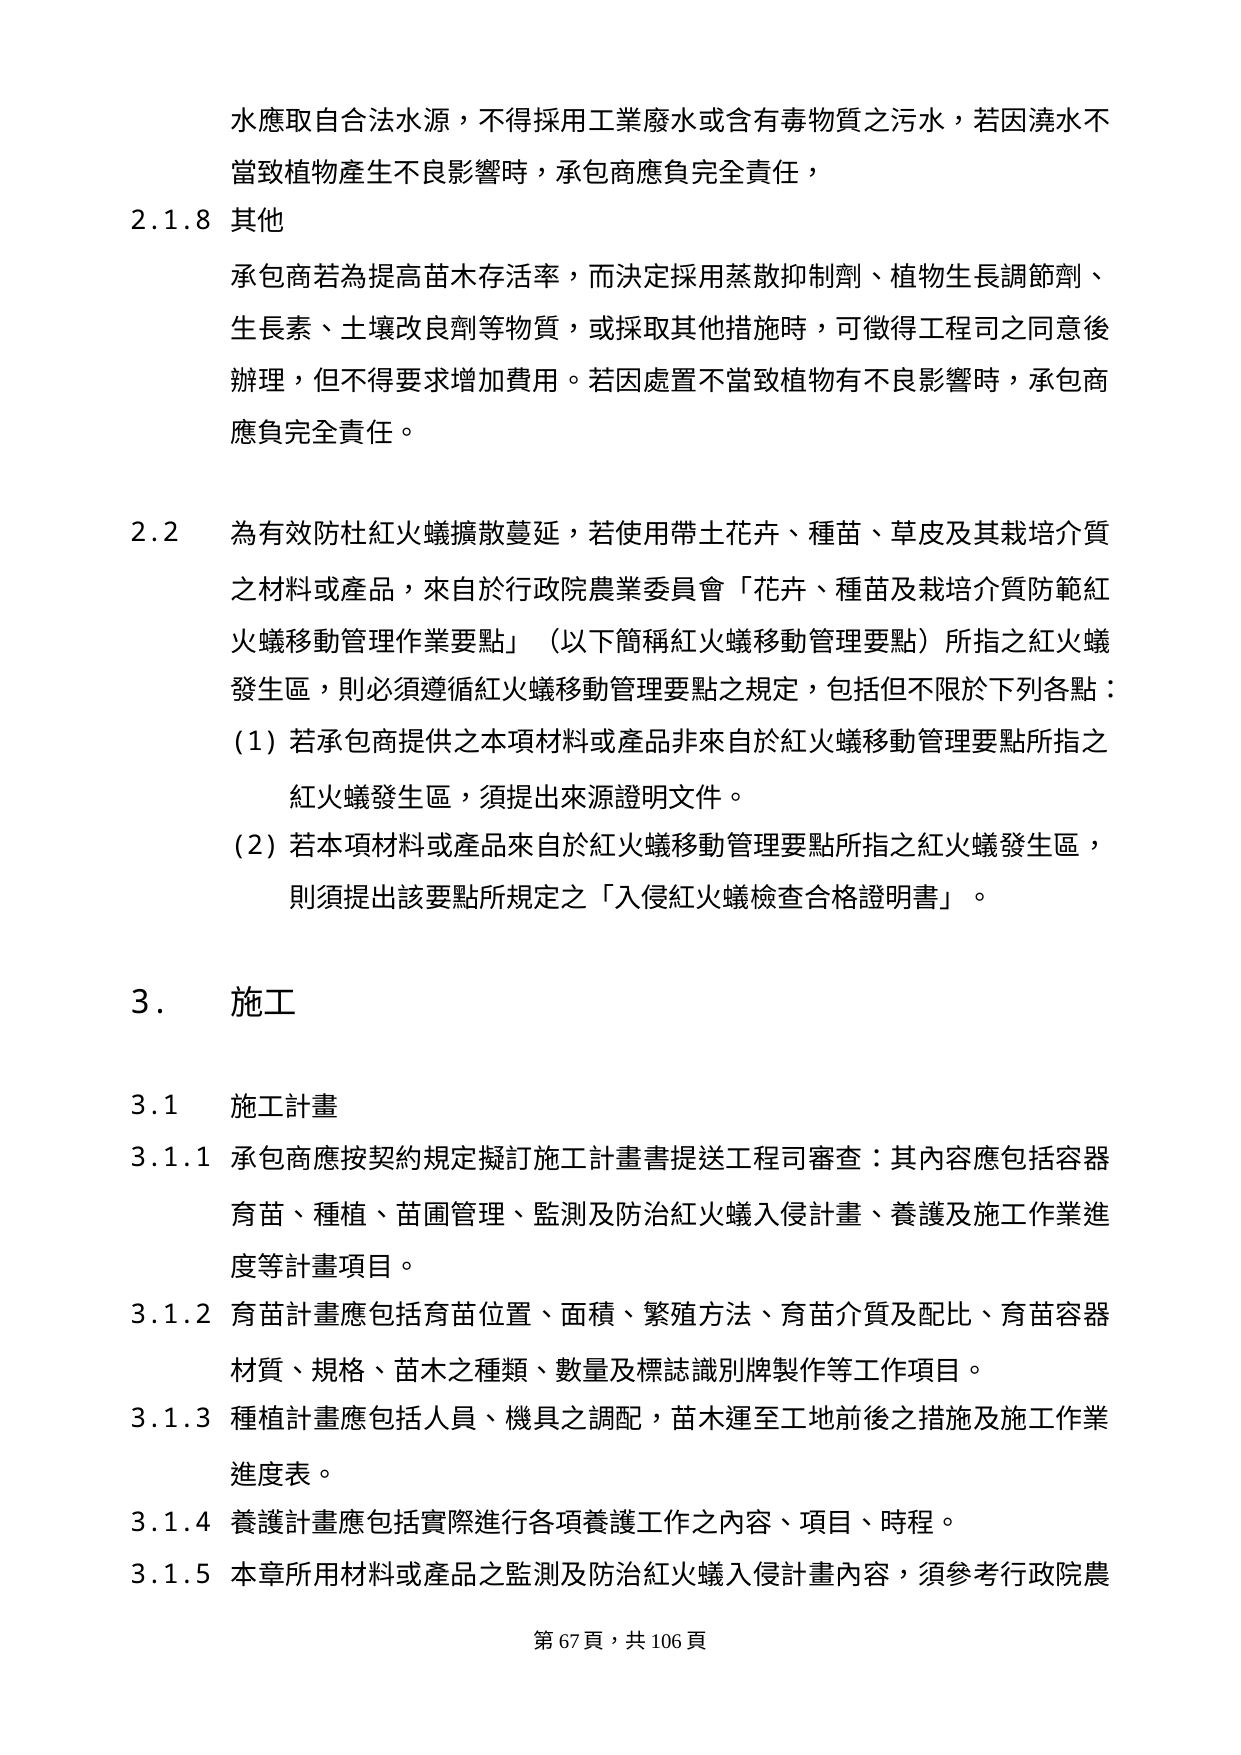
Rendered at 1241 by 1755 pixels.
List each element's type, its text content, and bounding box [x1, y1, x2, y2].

text 2.1.8 其他 [130, 193, 1110, 245]
text 3.1.3 種植計畫應包括人員、機具之調配，苗木運至工地前後之措施及施工作業進度表。 [130, 1391, 1110, 1495]
text 3. 施工 [130, 922, 1110, 1078]
text 3.1.1 承包商應按契約規定擬訂施工計畫書提送工程司審查：其內容應包括容器育苗、種植、苗圃管理、監測及防治紅火蟻入侵計畫、養護及施工作業進度等計畫項目。 [130, 1130, 1110, 1287]
text 3.1.4 養護計畫應包括實際進行各項養護工作之內容、項目、時程。 [130, 1495, 1110, 1547]
text 2.2 為有效防杜紅火蟻擴散蔓延，若使用帶土花卉、種苗、草皮及其栽培介質之材料或產品，來自於行政院農業委員會「花卉、種苗及栽培介質防範紅火蟻移動管理作業要點」（以下簡稱紅火蟻移動管理要點）所指之紅火蟻發生區，則必須遵循紅火蟻移動管理要點之規定，包括但不限於下列各點： [130, 505, 1110, 714]
text 3.1 施工計畫 [130, 1078, 1110, 1130]
text (2) 若本項材料或產品來自於紅火蟻移動管理要點所指之紅火蟻發生區，則須提出該要點所規定之「入侵紅火蟻檢查合格證明書」。 [230, 818, 1110, 922]
text 水應取自合法水源，不得採用工業廢水或含有毒物質之污水，若因澆水不當致植物產生不良影響時，承包商應負完全責任， [230, 89, 1110, 193]
text 3.1.5 本章所用材料或產品之監測及防治紅火蟻入侵計畫內容，須參考行政院農 [130, 1547, 1110, 1599]
text (1) 若承包商提供之本項材料或產品非來自於紅火蟻移動管理要點所指之紅火蟻發生區，須提出來源證明文件。 [230, 714, 1110, 818]
text 3.1.2 育苗計畫應包括育苗位置、面積、繁殖方法、育苗介質及配比、育苗容器材質、規格、苗木之種類、數量及標誌識別牌製作等工作項目。 [130, 1287, 1110, 1391]
text 承包商若為提高苗木存活率，而決定採用蒸散抑制劑、植物生長調節劑、生長素、土壤改良劑等物質，或採取其他措施時，可徵得工程司之同意後辦理，但不得要求增加費用。若因處置不當致植物有不良影響時，承包商應負完全責任。 [230, 245, 1110, 453]
